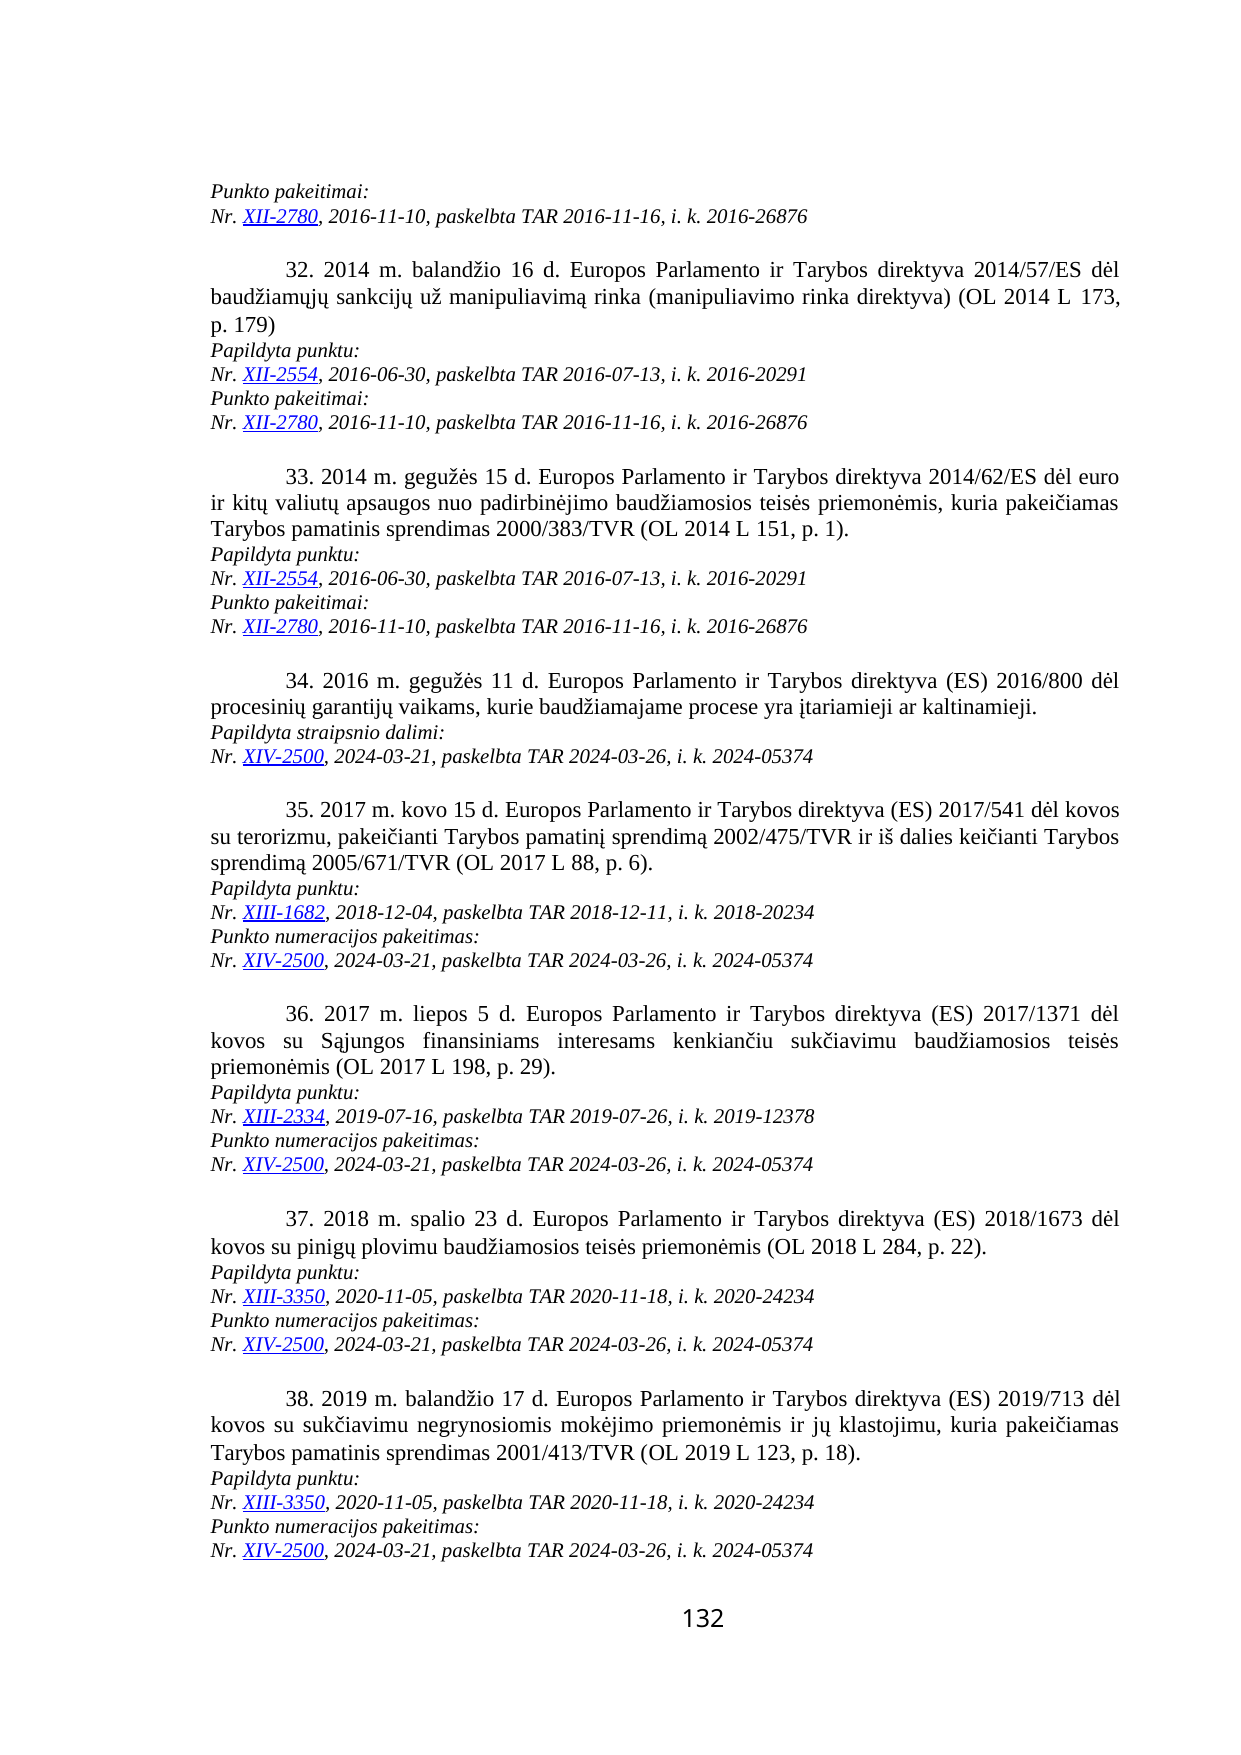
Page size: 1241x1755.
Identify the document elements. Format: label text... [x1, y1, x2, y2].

text Papildyta punktu: [210, 1079, 1120, 1104]
text Papildyta punktu: [210, 1260, 1120, 1284]
text Punkto numeracijos pakeitimas: [210, 1128, 1120, 1152]
text 32. 2014 m. balandžio 16 d. Europos Parlamento ir Tarybos direktyva 2014/57/ES dėl baudžiamųjų sankcijų už manipuliavimą rinka (manipuliavimo rinka direktyva) (OL 2014 L 173, p. 179) [210, 256, 1120, 338]
text Nr. XIII-3350, 2020-11-05, paskelbta TAR 2020-11-18, i. k. 2020-24234 [210, 1284, 1120, 1308]
text Nr. XII-2554, 2016-06-30, paskelbta TAR 2016-07-13, i. k. 2016-20291 [210, 566, 1120, 590]
text Nr. XIV-2500, 2024-03-21, paskelbta TAR 2024-03-26, i. k. 2024-05374 [210, 1332, 1120, 1356]
text Punkto numeracijos pakeitimas: [210, 1514, 1120, 1538]
text 38. 2019 m. balandžio 17 d. Europos Parlamento ir Tarybos direktyva (ES) 2019/713 dėl kovos su sukčiavimu negrynosiomis mokėjimo priemonėmis ir jų klastojimu, kuria pakeičiamas Tarybos pamatinis sprendimas 2001/413/TVR (OL 2019 L 123, p. 18). [210, 1385, 1120, 1466]
text Nr. XII-2554, 2016-06-30, paskelbta TAR 2016-07-13, i. k. 2016-20291 [210, 362, 1120, 386]
text 35. 2017 m. kovo 15 d. Europos Parlamento ir Tarybos direktyva (ES) 2017/541 dėl kovos su terorizmu, pakeičianti Tarybos pamatinį sprendimą 2002/475/TVR ir iš dalies keičianti Tarybos sprendimą 2005/671/TVR (OL 2017 L 88, p. 6). [210, 796, 1120, 876]
text Papildyta punktu: [210, 542, 1120, 566]
text 34. 2016 m. gegužės 11 d. Europos Parlamento ir Tarybos direktyva (ES) 2016/800 dėl procesinių garantijų vaikams, kurie baudžiamajame procese yra įtariamieji ar kaltinamieji. [210, 667, 1120, 719]
text Nr. XII-2780, 2016-11-10, paskelbta TAR 2016-11-16, i. k. 2016-26876 [210, 614, 1120, 638]
text 33. 2014 m. gegužės 15 d. Europos Parlamento ir Tarybos direktyva 2014/62/ES dėl euro ir kitų valiutų apsaugos nuo padirbinėjimo baudžiamosios teisės priemonėmis, kuria pakeičiamas Tarybos pamatinis sprendimas 2000/383/TVR (OL 2014 L 151, p. 1). [210, 463, 1120, 542]
text Nr. XIV-2500, 2024-03-21, paskelbta TAR 2024-03-26, i. k. 2024-05374 [210, 1152, 1120, 1176]
text Punkto numeracijos pakeitimas: [210, 1308, 1120, 1332]
text Punkto pakeitimai: [210, 179, 1120, 203]
text Papildyta punktu: [210, 876, 1120, 899]
text 37. 2018 m. spalio 23 d. Europos Parlamento ir Tarybos direktyva (ES) 2018/1673 dėl kovos su pinigų plovimu baudžiamosios teisės priemonėmis (OL 2018 L 284, p. 22). [210, 1204, 1120, 1260]
text Nr. XIII-3350, 2020-11-05, paskelbta TAR 2020-11-18, i. k. 2020-24234 [210, 1490, 1120, 1514]
text Punkto pakeitimai: [210, 590, 1120, 614]
text Punkto pakeitimai: [210, 386, 1120, 410]
text 36. 2017 m. liepos 5 d. Europos Parlamento ir Tarybos direktyva (ES) 2017/1371 dėl kovos su Sąjungos finansiniams interesams kenkiančiu sukčiavimu baudžiamosios teisės priemonėmis (OL 2017 L 198, p. 29). [210, 1001, 1120, 1079]
text Nr. XIV-2500, 2024-03-21, paskelbta TAR 2024-03-26, i. k. 2024-05374 [210, 948, 1120, 972]
text Nr. XII-2780, 2016-11-10, paskelbta TAR 2016-11-16, i. k. 2016-26876 [210, 410, 1120, 434]
text Papildyta punktu: [210, 338, 1120, 362]
text Nr. XIV-2500, 2024-03-21, paskelbta TAR 2024-03-26, i. k. 2024-05374 [210, 1538, 1120, 1562]
text Papildyta straipsnio dalimi: [210, 719, 1120, 744]
text Nr. XII-2780, 2016-11-10, paskelbta TAR 2016-11-16, i. k. 2016-26876 [210, 203, 1120, 228]
text Punkto numeracijos pakeitimas: [210, 924, 1120, 948]
text Papildyta punktu: [210, 1466, 1120, 1490]
text Nr. XIV-2500, 2024-03-21, paskelbta TAR 2024-03-26, i. k. 2024-05374 [210, 744, 1120, 768]
text Nr. XIII-1682, 2018-12-04, paskelbta TAR 2018-12-11, i. k. 2018-20234 [210, 899, 1120, 924]
text Nr. XIII-2334, 2019-07-16, paskelbta TAR 2019-07-26, i. k. 2019-12378 [210, 1104, 1120, 1128]
